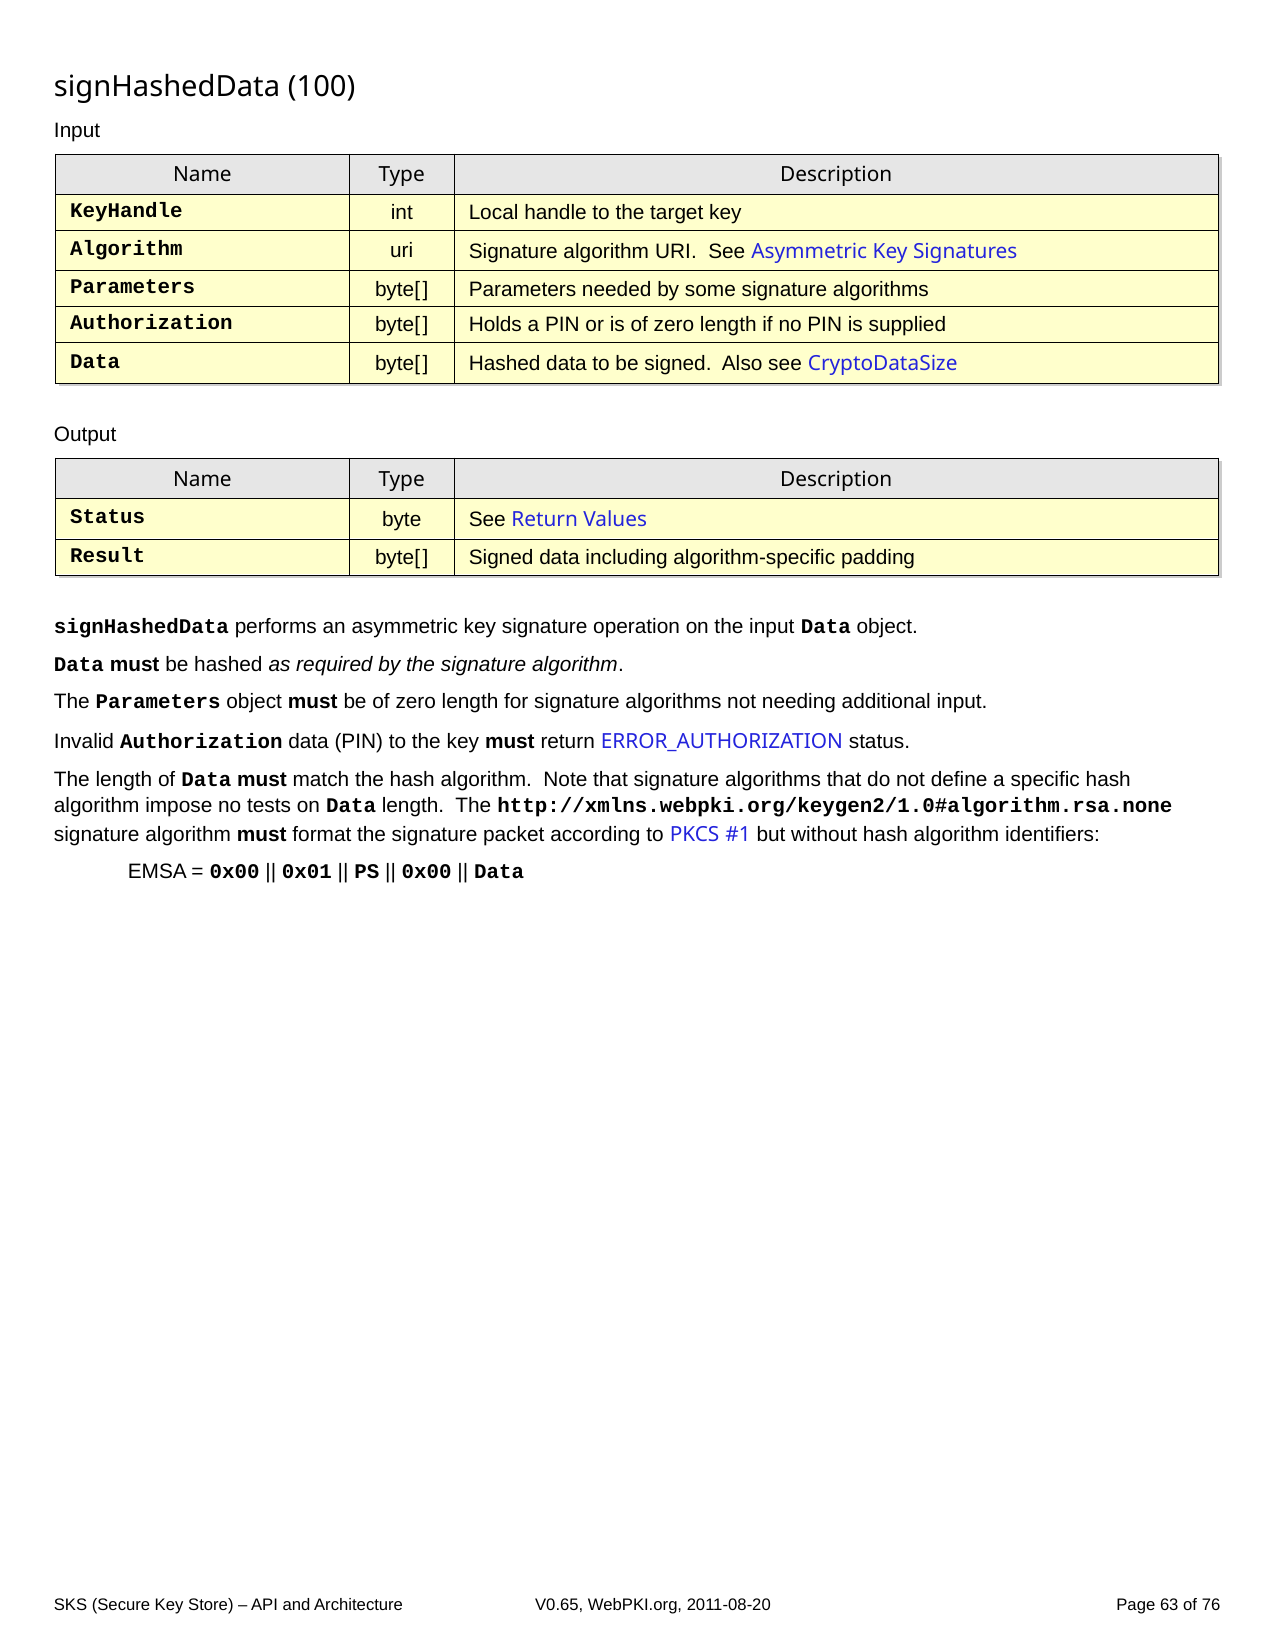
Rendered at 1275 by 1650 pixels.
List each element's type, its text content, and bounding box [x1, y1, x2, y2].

table_cell Signed data including algorithm-specific padding [455, 540, 1218, 574]
table_cell byte⁮[ ] [350, 307, 454, 342]
table_cell byte⁮[ ] [350, 271, 454, 306]
table_cell Hashed data to be signed. Also see CryptoDataSize [455, 343, 1218, 383]
table_cell byte⁮[ ] [350, 540, 454, 574]
table_header Name [56, 459, 349, 498]
text signHashedData performs an asymmetric key signature operation on the input Data object. [54, 614, 1221, 640]
table_cell Result [56, 540, 349, 574]
table_cell int [350, 195, 454, 230]
table_cell Parameters needed by some signature algorithms [455, 271, 1218, 306]
text Output [54, 422, 1221, 446]
table_cell See Return Values [455, 499, 1218, 538]
table_cell KeyHandle [56, 195, 349, 230]
table_cell Authorization [56, 307, 349, 342]
table_cell uri [350, 231, 454, 270]
text Data must be hashed as required by the signature algorithm. [54, 651, 1221, 677]
table_cell Signature algorithm URI. See Asymmetric Key Signatures ‎ [455, 231, 1218, 270]
text Input [54, 118, 1221, 142]
table_cell Holds a PIN or is of zero length if no PIN is supplied [455, 307, 1218, 342]
table_header Name [56, 155, 349, 194]
table_header Description [455, 155, 1218, 194]
table_header Type [350, 155, 454, 194]
table_cell byte [350, 499, 454, 538]
table_cell Data [56, 343, 349, 383]
table_header Description [455, 459, 1218, 498]
text The length of Data must match the hash algorithm. Note that signature algorithms that do not define a specific hash algorithm impose no tests on Data length. The http://xmlns.webpki.org/keygen2/1.0#algorithm.rsa.none signature algorithm must format the signature packet according to PKCS #1 but without hash algorithm identifiers: [54, 767, 1221, 847]
table_header Type [350, 459, 454, 498]
table_cell Algorithm [56, 231, 349, 270]
table_cell byte⁮[ ] [350, 343, 454, 383]
table_cell Parameters [56, 271, 349, 306]
table_cell Status [56, 499, 349, 538]
text EMSA = 0x00 || 0x01 || PS || 0x00 || Data [54, 859, 1221, 885]
subtitle signHashedData (100) [54, 66, 1221, 105]
table_cell Local handle to the target key [455, 195, 1218, 230]
text Invalid Authorization data (PIN) to the key must return ERROR_AUTHORIZATION status. [54, 727, 1221, 755]
text The Parameters object must be of zero length for signature algorithms not needing additional input. [54, 689, 1221, 715]
